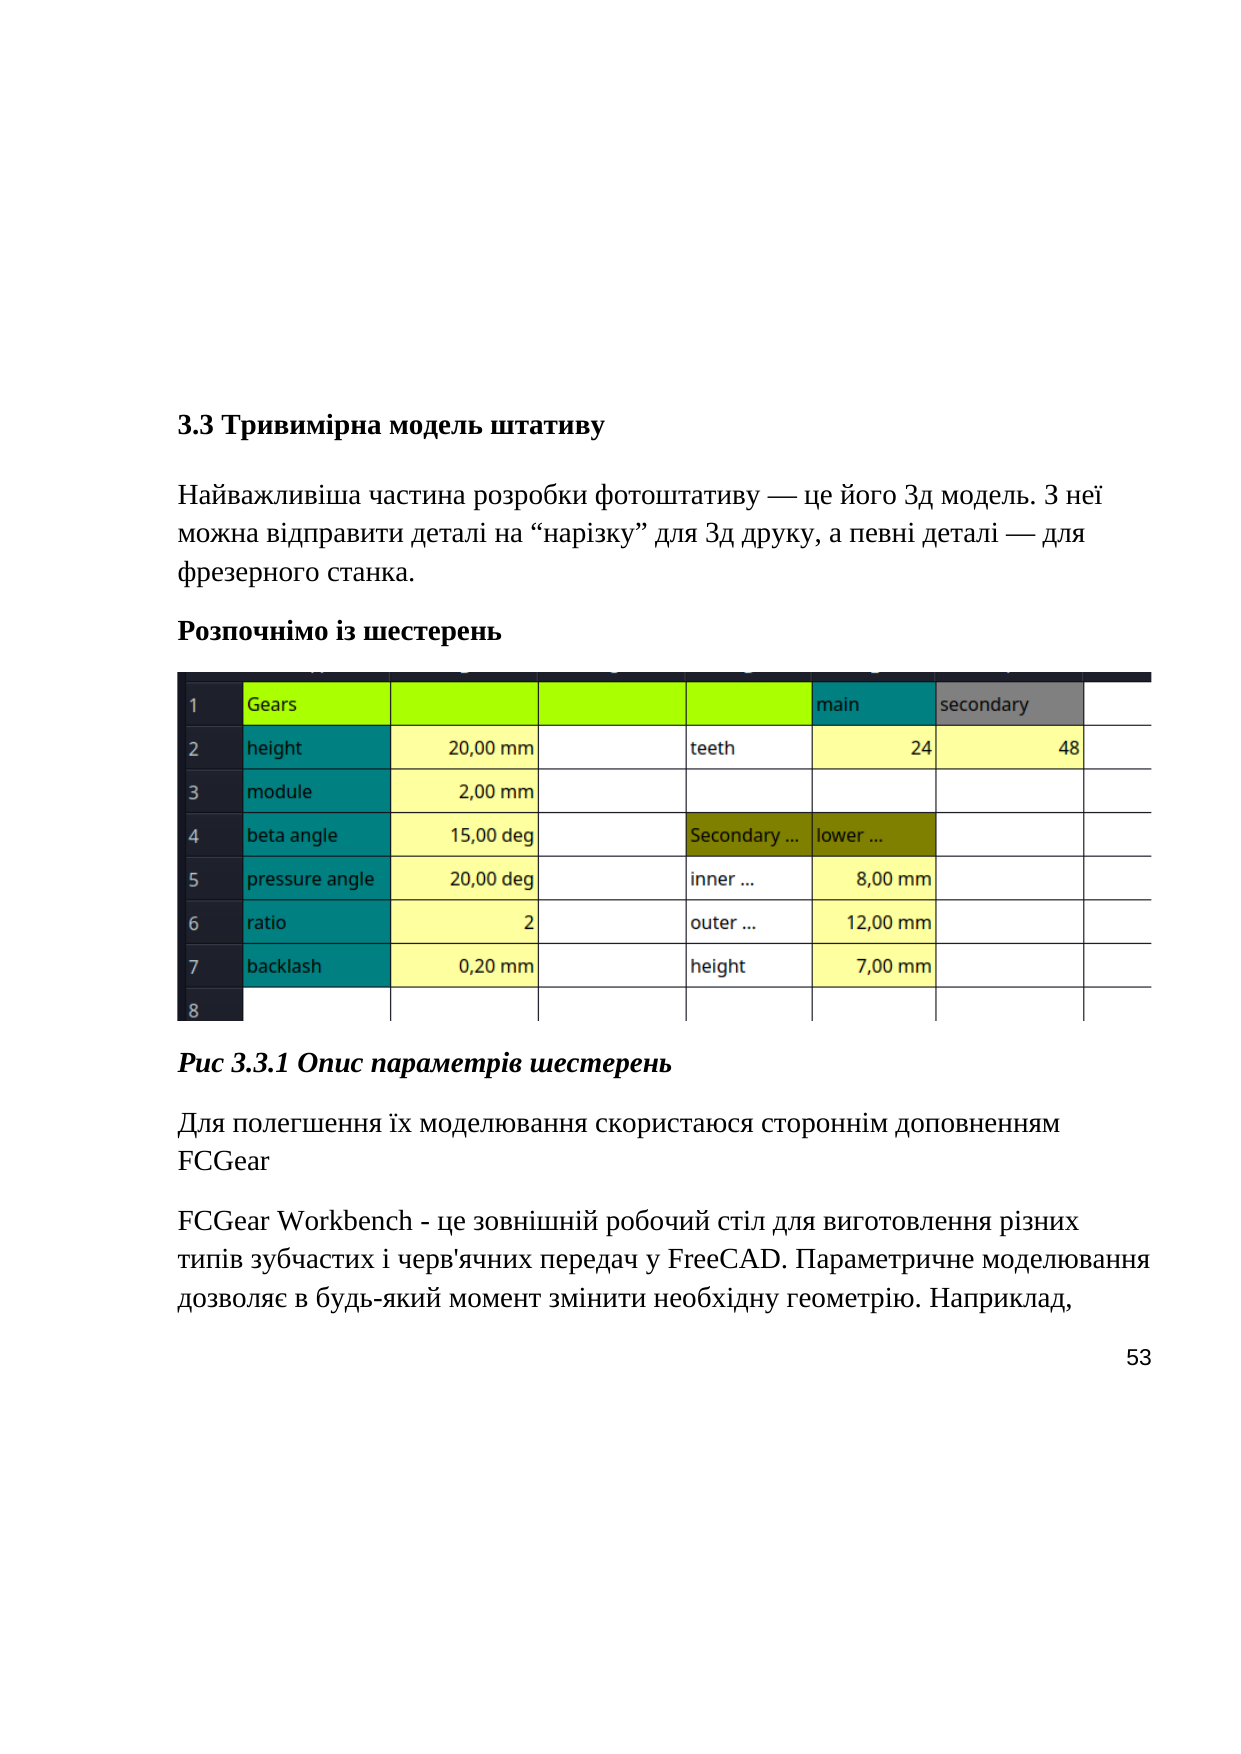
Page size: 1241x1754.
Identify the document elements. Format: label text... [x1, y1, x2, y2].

picture [177, 672, 1152, 1021]
text Розпочнімо із шестерень [177, 613, 1152, 647]
text Для полегшення їх моделювання скористаюся стороннім доповненням FCGear [177, 1105, 1152, 1177]
text FCGear Workbench - це зовнішній робочий стіл для виготовлення різних типів зубчастих і черв'ячних передач у FreeCAD. Параметричне моделювання дозволяє в будь-який момент змінити необхідну геометрію. Наприклад, [177, 1203, 1152, 1313]
text Найважливіша частина розробки фотоштативу — це його 3д модель. З неї можна відправити деталі на “нарізку” для 3д друку, а певні деталі — для фрезерного станка. [177, 477, 1152, 588]
text Рис 3.3.1 Опис параметрів шестерень [177, 1046, 1152, 1079]
text 3.3 Тривимірна модель штативу [177, 407, 1152, 441]
